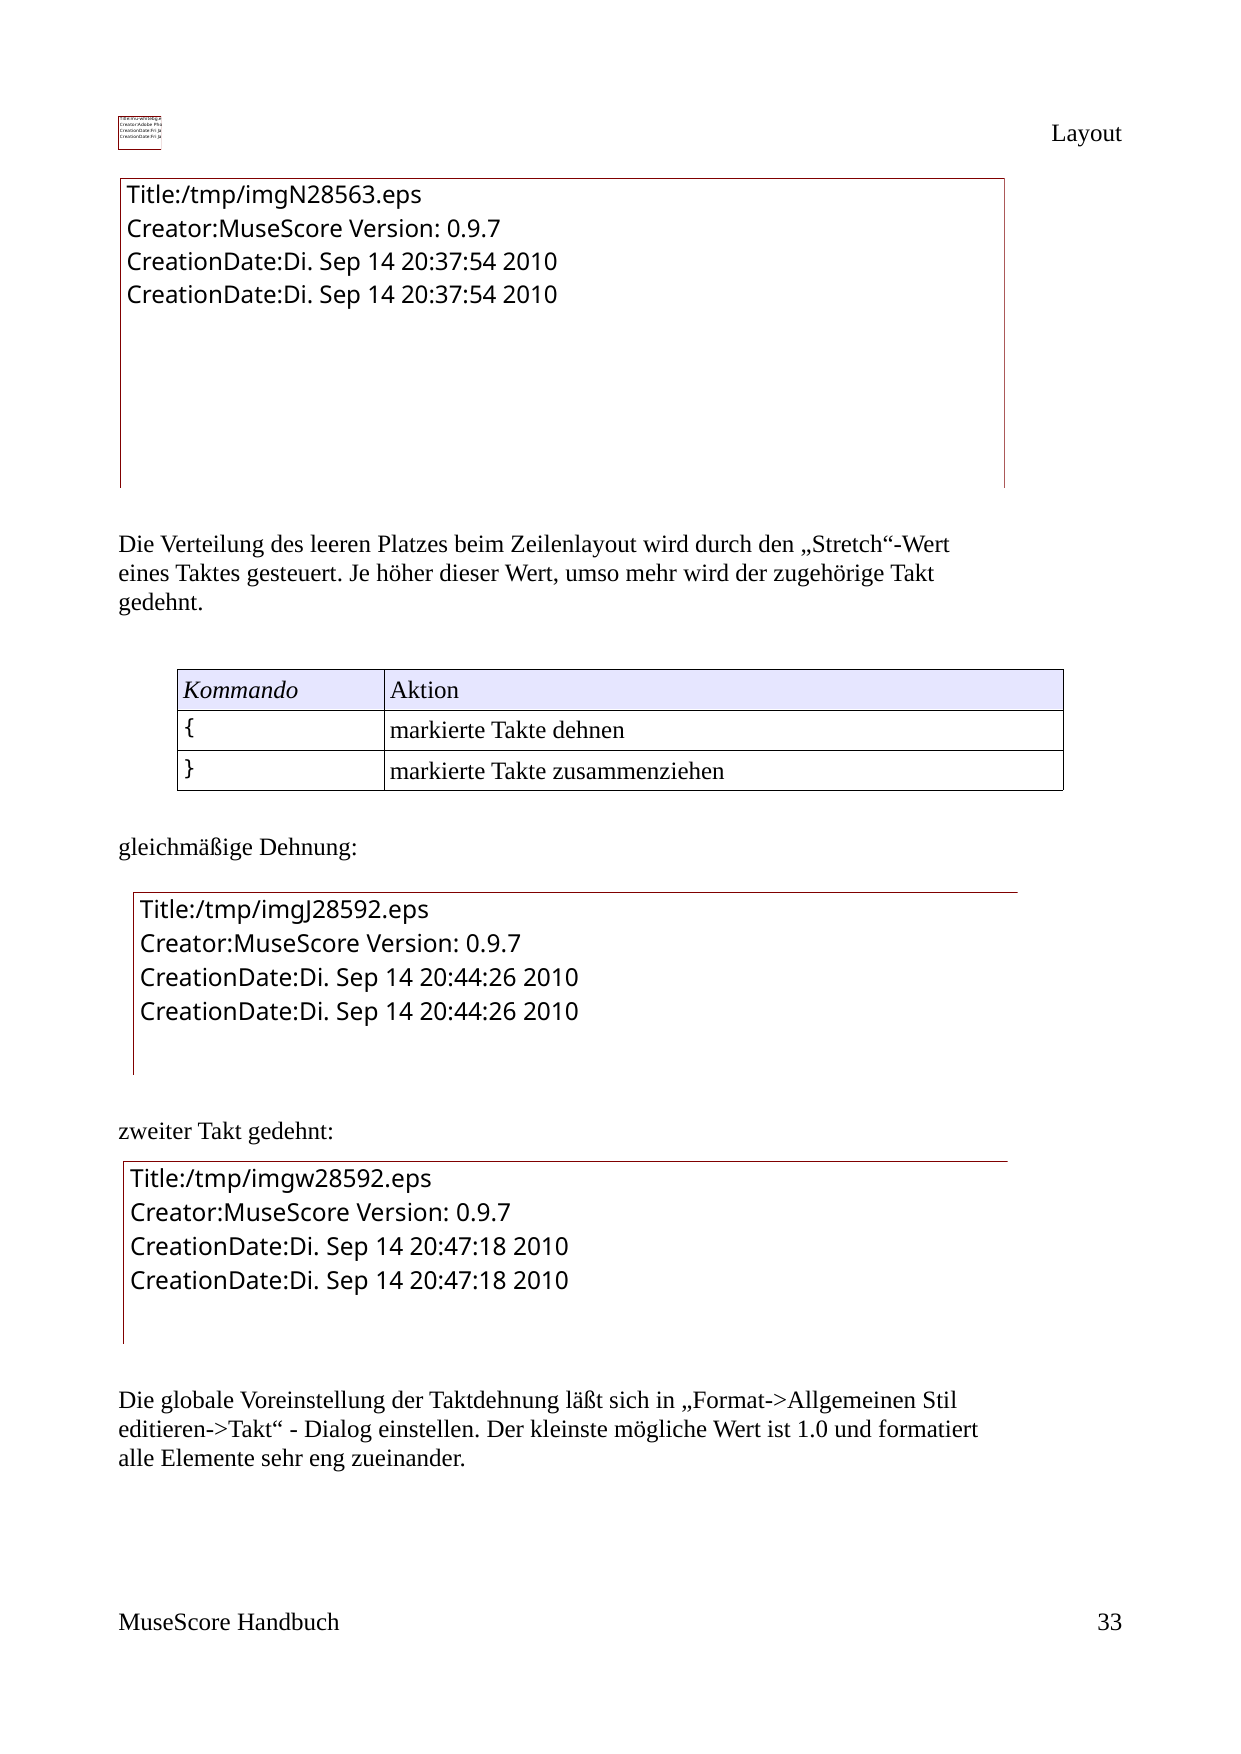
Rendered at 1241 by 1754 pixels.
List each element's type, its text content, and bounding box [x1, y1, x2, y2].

table_cell { [178, 711, 384, 750]
text Die Verteilung des leeren Platzes beim Zeilenlayout wird durch den „Stretch“-Wert eines Taktes gesteuert. Je höher dieser Wert, umso mehr wird der zugehörige Takt gedehnt. [118, 529, 1004, 616]
text zweiter Takt gedehnt: [118, 1116, 1004, 1145]
table_cell markierte Takte zusammenziehen [385, 751, 1063, 790]
text Die globale Voreinstellung der Taktdehnung läßt sich in „Format->Allgemeinen Stil editieren->Takt“ - Dialog einstellen. Der kleinste mögliche Wert ist 1.0 und formatiert alle Elemente sehr eng zueinander. [118, 1385, 1004, 1472]
table_header Aktion [385, 670, 1063, 709]
table_cell markierte Takte dehnen [385, 711, 1063, 750]
table_header Kommando [178, 670, 384, 709]
table_cell } [178, 751, 384, 790]
text gleichmäßige Dehnung: [118, 832, 1004, 860]
